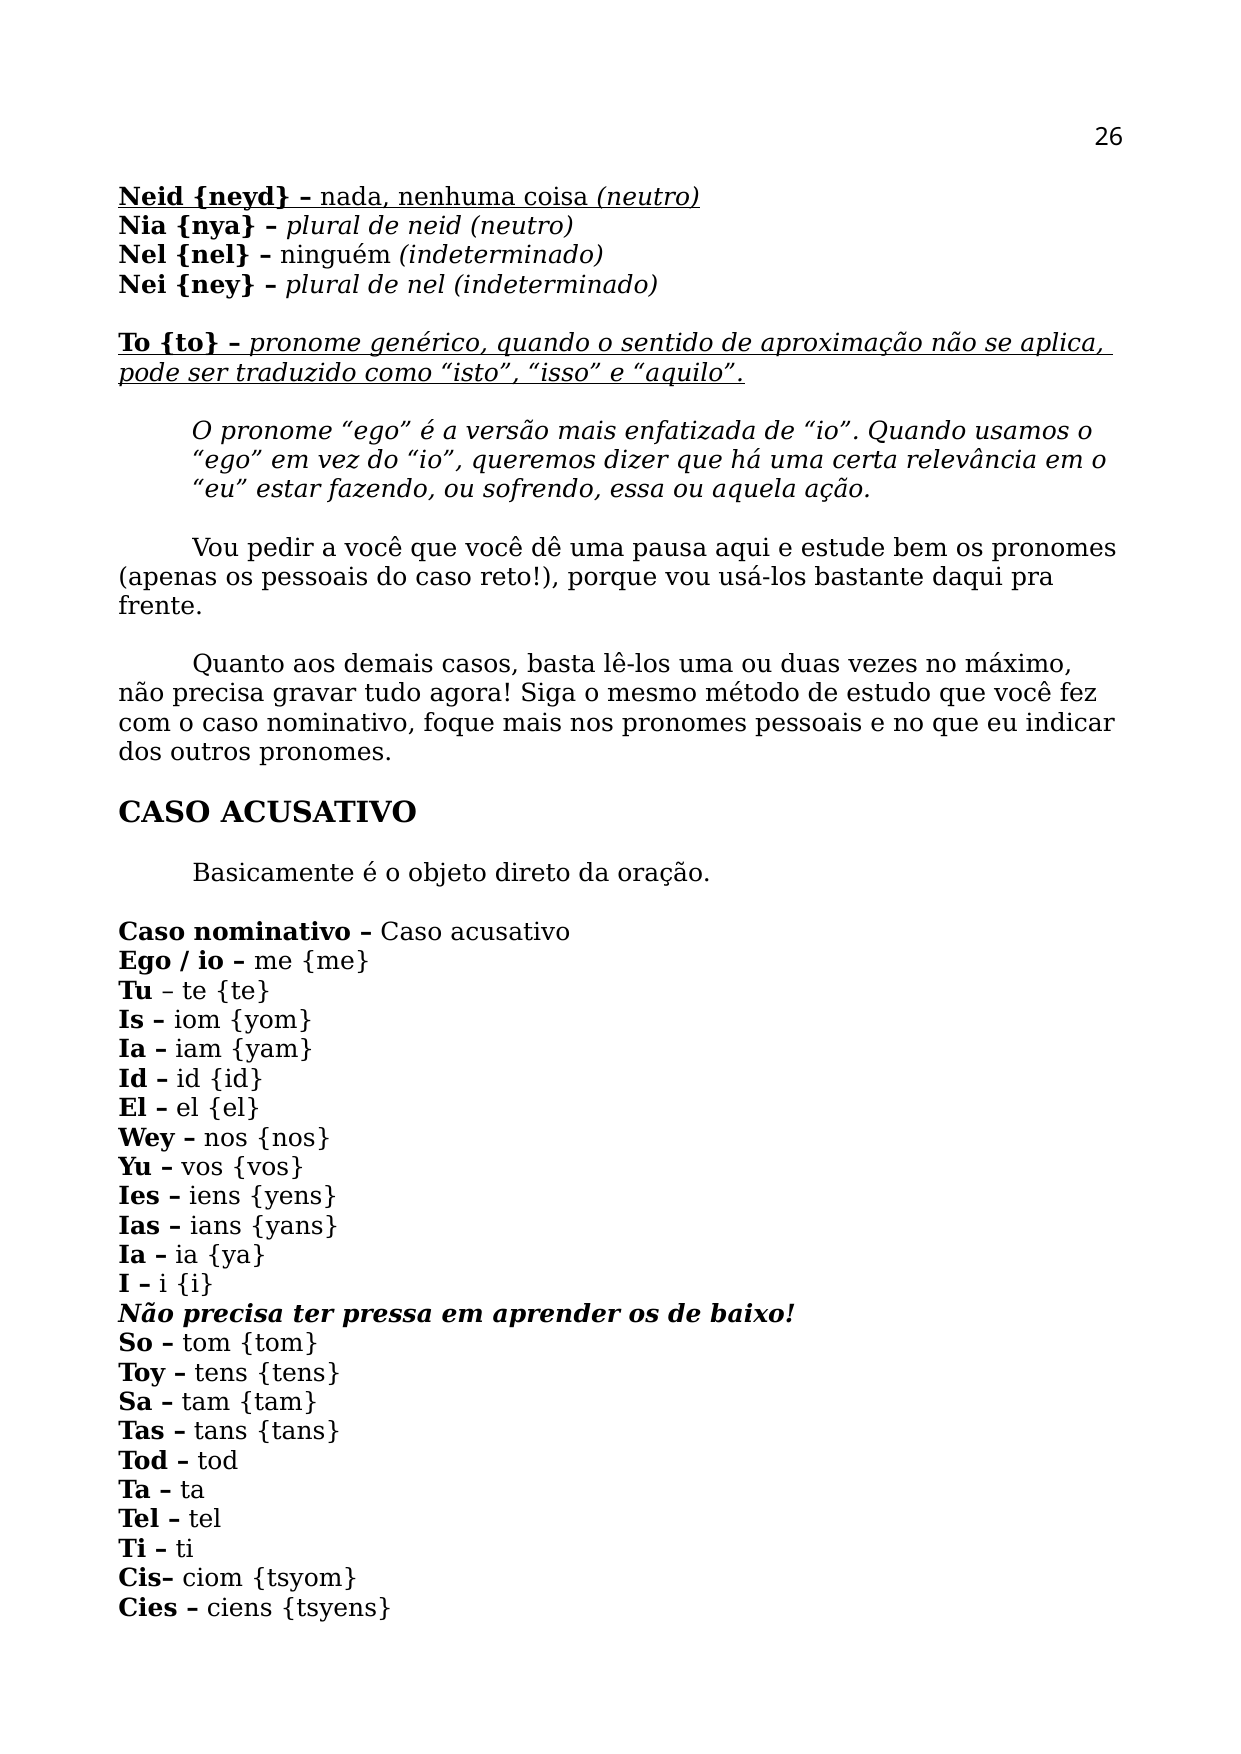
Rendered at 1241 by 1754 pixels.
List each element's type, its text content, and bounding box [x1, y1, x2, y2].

text Não precisa ter pressa em aprender os de baixo! [118, 1299, 1123, 1328]
text Tel – tel [118, 1504, 1123, 1534]
text El – el {el} [118, 1093, 1123, 1123]
text Sa – tam {tam} [118, 1387, 1123, 1416]
text Ego / io – me {me} [118, 946, 1123, 976]
text I – i {i} [118, 1269, 1123, 1299]
text Tod – tod [118, 1446, 1123, 1475]
text Toy – tens {tens} [118, 1358, 1123, 1387]
text Ias – ians {yans} [118, 1211, 1123, 1240]
text Quanto aos demais casos, basta lê-los uma ou duas vezes no máximo, não precisa gravar tudo agora! Siga o mesmo método de estudo que você fez com o caso nominativo, foque mais nos pronomes pessoais e no que eu indicar dos outros pronomes. [118, 649, 1123, 766]
text Ia – ia {ya} [118, 1240, 1123, 1269]
text Ta – ta [118, 1475, 1123, 1504]
text Nel {nel} – ninguém (indeterminado) [118, 240, 1123, 270]
text To {to} – pronome genérico, quando o sentido de aproximação não se aplica, pode ser traduzido como “isto”, “isso” e “aquilo”. [118, 328, 1123, 387]
text Ia – iam {yam} [118, 1034, 1123, 1064]
text Nei {ney} – plural de nel (indeterminado) [118, 270, 1123, 299]
text Cis– ciom {tsyom} [118, 1563, 1123, 1593]
text Vou pedir a você que você dê uma pausa aqui e estude bem os pronomes (apenas os pessoais do caso reto!), porque vou usá-los bastante daqui pra frente. [118, 533, 1123, 620]
subtitle CASO ACUSATIVO [118, 795, 1123, 829]
text Basicamente é o objeto direto da oração. [118, 859, 1123, 888]
text Tas – tans {tans} [118, 1416, 1123, 1446]
text O pronome “ego” é a versão mais enfatizada de “io”. Quando usamos o “ego” em vez do “io”, queremos dizer que há uma certa relevância em o “eu” estar fazendo, ou sofrendo, essa ou aquela ação. [192, 416, 1123, 503]
text So – tom {tom} [118, 1328, 1123, 1358]
text Ies – iens {yens} [118, 1181, 1123, 1211]
text Neid {neyd} – nada, nenhuma coisa (neutro) [118, 182, 1123, 211]
text Is – iom {yom} [118, 1005, 1123, 1034]
text Tu – te {te} [118, 976, 1123, 1005]
text Caso nominativo – Caso acusativo [118, 917, 1123, 946]
text Cies – ciens {tsyens} [118, 1593, 1123, 1622]
text Id – id {id} [118, 1064, 1123, 1093]
text Ti – ti [118, 1534, 1123, 1563]
text Nia {nya} – plural de neid (neutro) [118, 211, 1123, 240]
text Wey – nos {nos} [118, 1123, 1123, 1152]
text Yu – vos {vos} [118, 1152, 1123, 1181]
